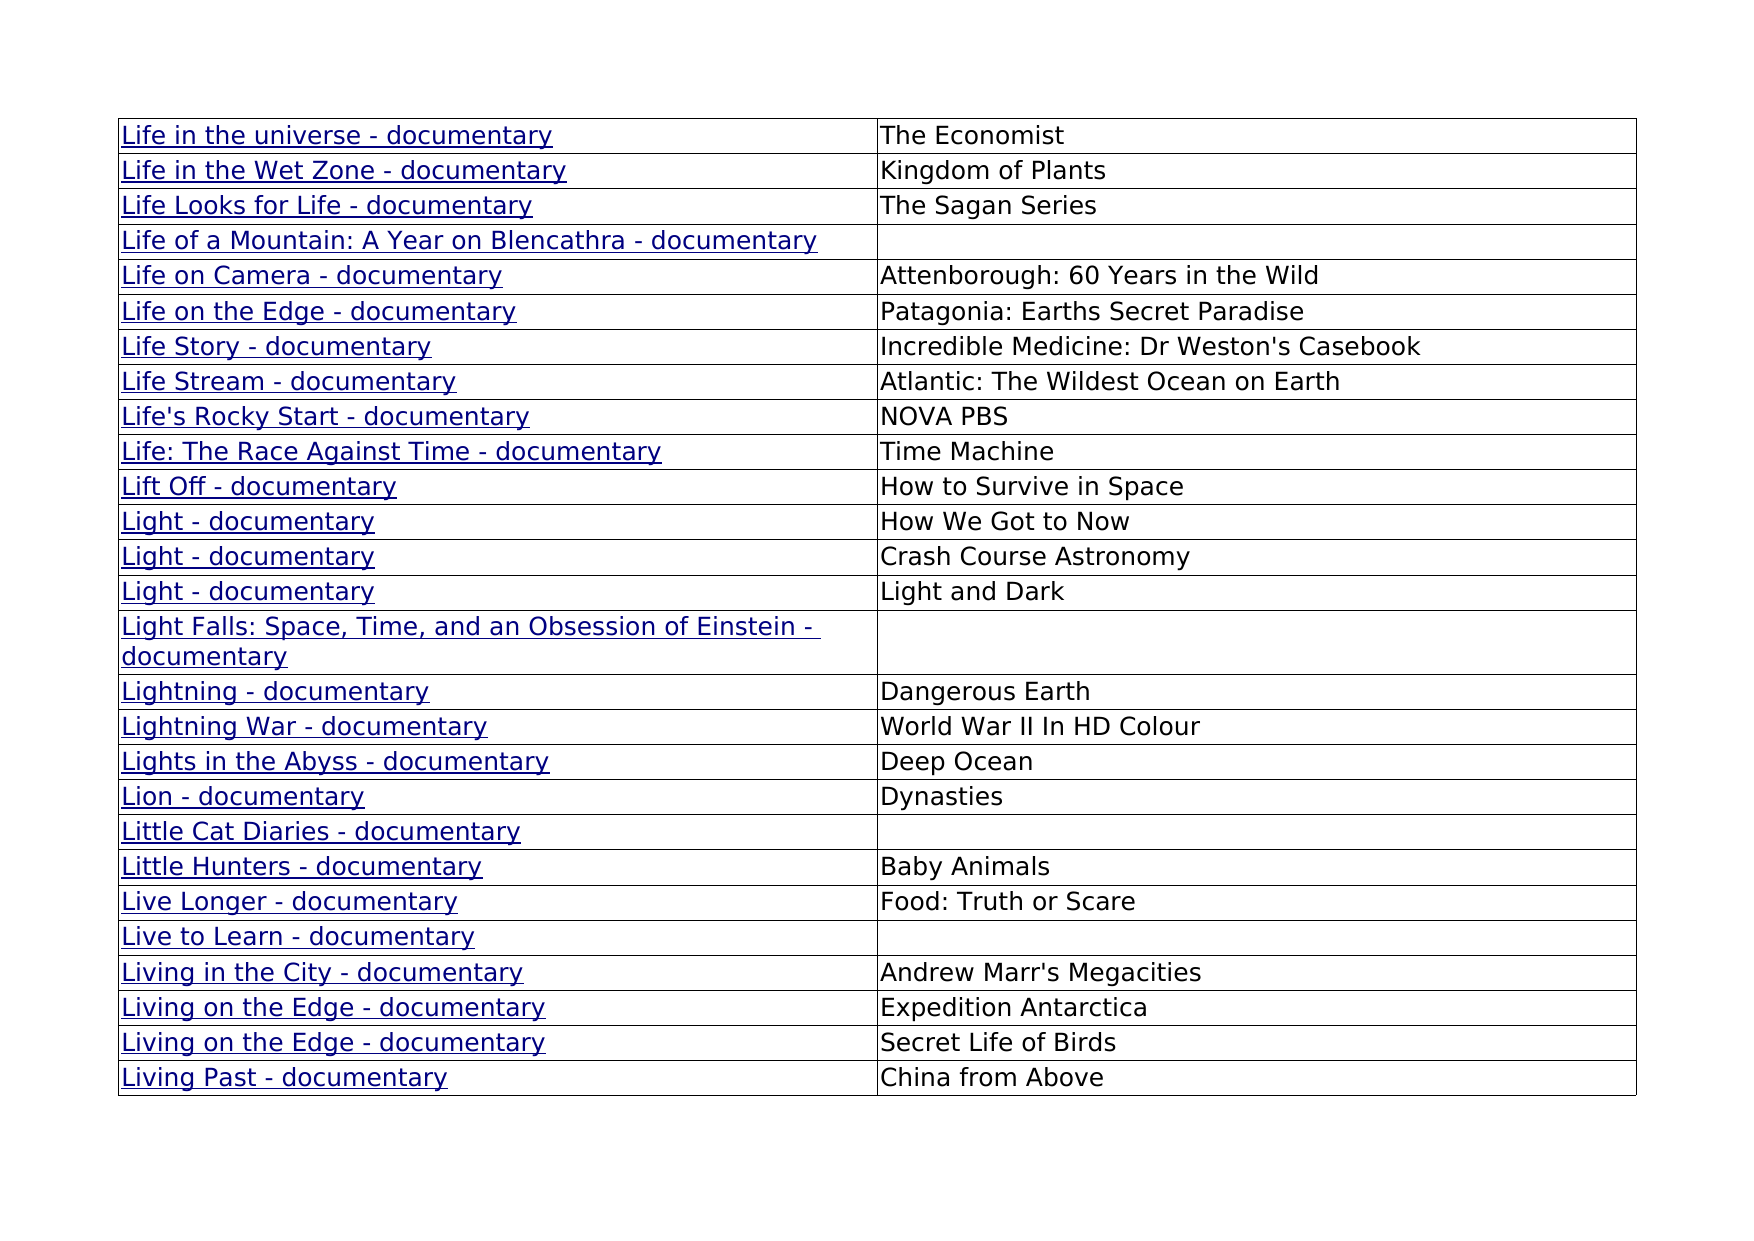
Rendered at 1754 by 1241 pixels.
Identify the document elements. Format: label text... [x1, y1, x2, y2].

table_cell [878, 921, 1636, 955]
table_cell How We Got to Now [878, 505, 1636, 539]
table_cell Life of a Mountain: A Year on Blencathra - documentary [119, 225, 877, 258]
table_cell Light Falls: Space, Time, and an Obsession of Einstein - documentary [119, 611, 877, 674]
table_cell Lightning War - documentary [119, 710, 877, 744]
table_cell How to Survive in Space [878, 470, 1636, 504]
table_cell Deep Ocean [878, 745, 1636, 779]
table_cell Life's Rocky Start - documentary [119, 400, 877, 434]
table_cell Andrew Marr's Megacities [878, 956, 1636, 990]
table_cell Living Past - documentary [119, 1061, 877, 1095]
table_cell Lights in the Abyss - documentary [119, 745, 877, 779]
table_cell Little Hunters - documentary [119, 850, 877, 884]
table_cell Living in the City - documentary [119, 956, 877, 990]
table_cell Lion - documentary [119, 780, 877, 814]
table_cell Living on the Edge - documentary [119, 991, 877, 1025]
table_cell Little Cat Diaries - documentary [119, 815, 877, 849]
table_cell Atlantic: The Wildest Ocean on Earth [878, 365, 1636, 399]
table_cell Crash Course Astronomy [878, 540, 1636, 574]
table_cell Life Story - documentary [119, 330, 877, 364]
table_cell Time Machine [878, 435, 1636, 469]
table_cell NOVA PBS [878, 400, 1636, 434]
table_cell Life Looks for Life - documentary [119, 189, 877, 223]
table_cell Dynasties [878, 780, 1636, 814]
table_cell Lightning - documentary [119, 675, 877, 709]
table_cell Patagonia: Earths Secret Paradise [878, 295, 1636, 329]
table_cell [878, 225, 1636, 258]
table_cell Kingdom of Plants [878, 154, 1636, 188]
table_cell China from Above [878, 1061, 1636, 1095]
table_cell Life: The Race Against Time - documentary [119, 435, 877, 469]
table_cell Baby Animals [878, 850, 1636, 884]
table_cell World War II In HD Colour [878, 710, 1636, 744]
table_cell Food: Truth or Scare [878, 886, 1636, 919]
table_cell Lift Off - documentary [119, 470, 877, 504]
table_cell Life in the Wet Zone - documentary [119, 154, 877, 188]
table_cell Live Longer - documentary [119, 886, 877, 919]
table_cell Light - documentary [119, 540, 877, 574]
table_cell Living on the Edge - documentary [119, 1026, 877, 1060]
table_cell Light and Dark [878, 576, 1636, 609]
table_cell Expedition Antarctica [878, 991, 1636, 1025]
table_cell The Economist [878, 119, 1636, 153]
table_cell Attenborough: 60 Years in the Wild [878, 260, 1636, 294]
table_cell [878, 611, 1636, 674]
table_cell Live to Learn - documentary [119, 921, 877, 955]
table_cell Life on the Edge - documentary [119, 295, 877, 329]
table_cell Dangerous Earth [878, 675, 1636, 709]
table_cell [878, 815, 1636, 849]
table_cell Life Stream - documentary [119, 365, 877, 399]
table_cell Incredible Medicine: Dr Weston's Casebook [878, 330, 1636, 364]
table_cell Life in the universe - documentary [119, 119, 877, 153]
table_cell Light - documentary [119, 505, 877, 539]
table_cell Secret Life of Birds [878, 1026, 1636, 1060]
table_cell Light - documentary [119, 576, 877, 609]
table_cell Life on Camera - documentary [119, 260, 877, 294]
table_cell The Sagan Series [878, 189, 1636, 223]
